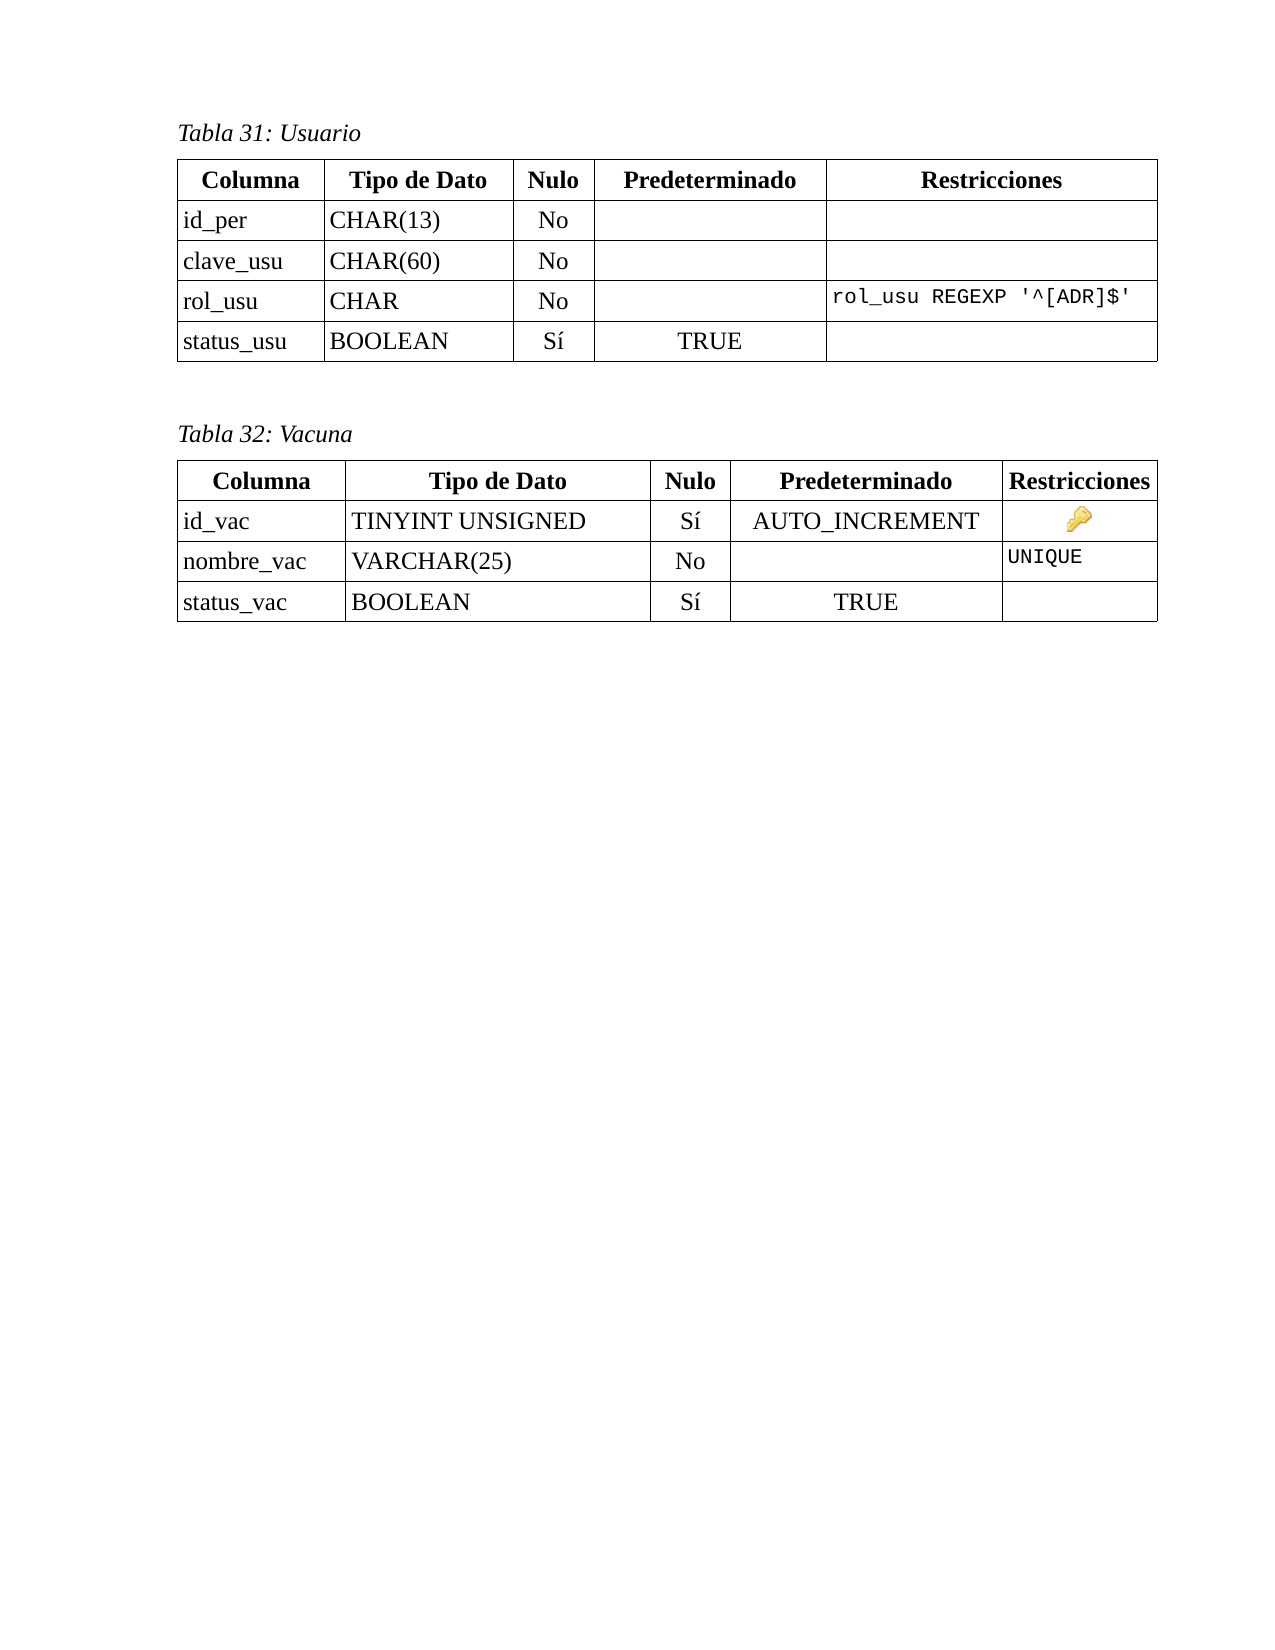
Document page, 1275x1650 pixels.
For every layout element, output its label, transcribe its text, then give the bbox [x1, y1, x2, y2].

table_header Nulo [651, 461, 730, 500]
table_header Tipo de Dato [325, 160, 513, 200]
table_cell No [651, 542, 730, 581]
table_header Columna [178, 461, 345, 500]
table_cell [595, 201, 826, 240]
table_cell No [514, 241, 594, 280]
table_cell [827, 201, 1157, 240]
table_cell Sí [651, 501, 730, 541]
table_header Predeterminado [595, 160, 826, 200]
table_header Nulo [514, 160, 594, 200]
table_cell status_vac [178, 582, 345, 621]
table_cell Sí [651, 582, 730, 621]
table_cell [731, 542, 1002, 581]
table_cell clave_usu [178, 241, 324, 280]
table_header Restricciones [1003, 461, 1157, 500]
table_cell Sí [514, 322, 594, 361]
table_cell TINYINT UNSIGNED [346, 501, 650, 541]
table_cell status_usu [178, 322, 324, 361]
picture [1066, 506, 1092, 532]
table_cell [827, 241, 1157, 280]
text Tabla 31: Usuario [177, 118, 1157, 147]
table_cell rol_usu [178, 281, 324, 321]
table_cell AUTO_INCREMENT [731, 501, 1002, 541]
table_cell [595, 281, 826, 321]
table_cell BOOLEAN [346, 582, 650, 621]
table_cell UNIQUE [1003, 542, 1157, 581]
table_cell [827, 322, 1157, 361]
table_cell CHAR [325, 281, 513, 321]
table_cell [595, 241, 826, 280]
table_header Columna [178, 160, 324, 200]
text Tabla 32: Vacuna [177, 419, 1157, 447]
table_cell nombre_vac [178, 542, 345, 581]
table_cell [1003, 501, 1157, 541]
table_cell CHAR(60) [325, 241, 513, 280]
table_cell TRUE [731, 582, 1002, 621]
table_cell BOOLEAN [325, 322, 513, 361]
table_cell id_vac [178, 501, 345, 541]
table_header Restricciones [827, 160, 1157, 200]
table_cell rol_usu REGEXP '^[ADR]$' [827, 281, 1157, 321]
table_header Tipo de Dato [346, 461, 650, 500]
table_cell [1003, 582, 1157, 621]
table_cell No [514, 201, 594, 240]
table_cell No [514, 281, 594, 321]
table_cell CHAR(13) [325, 201, 513, 240]
table_cell id_per [178, 201, 324, 240]
table_cell TRUE [595, 322, 826, 361]
table_header Predeterminado [731, 461, 1002, 500]
table_cell VARCHAR(25) [346, 542, 650, 581]
